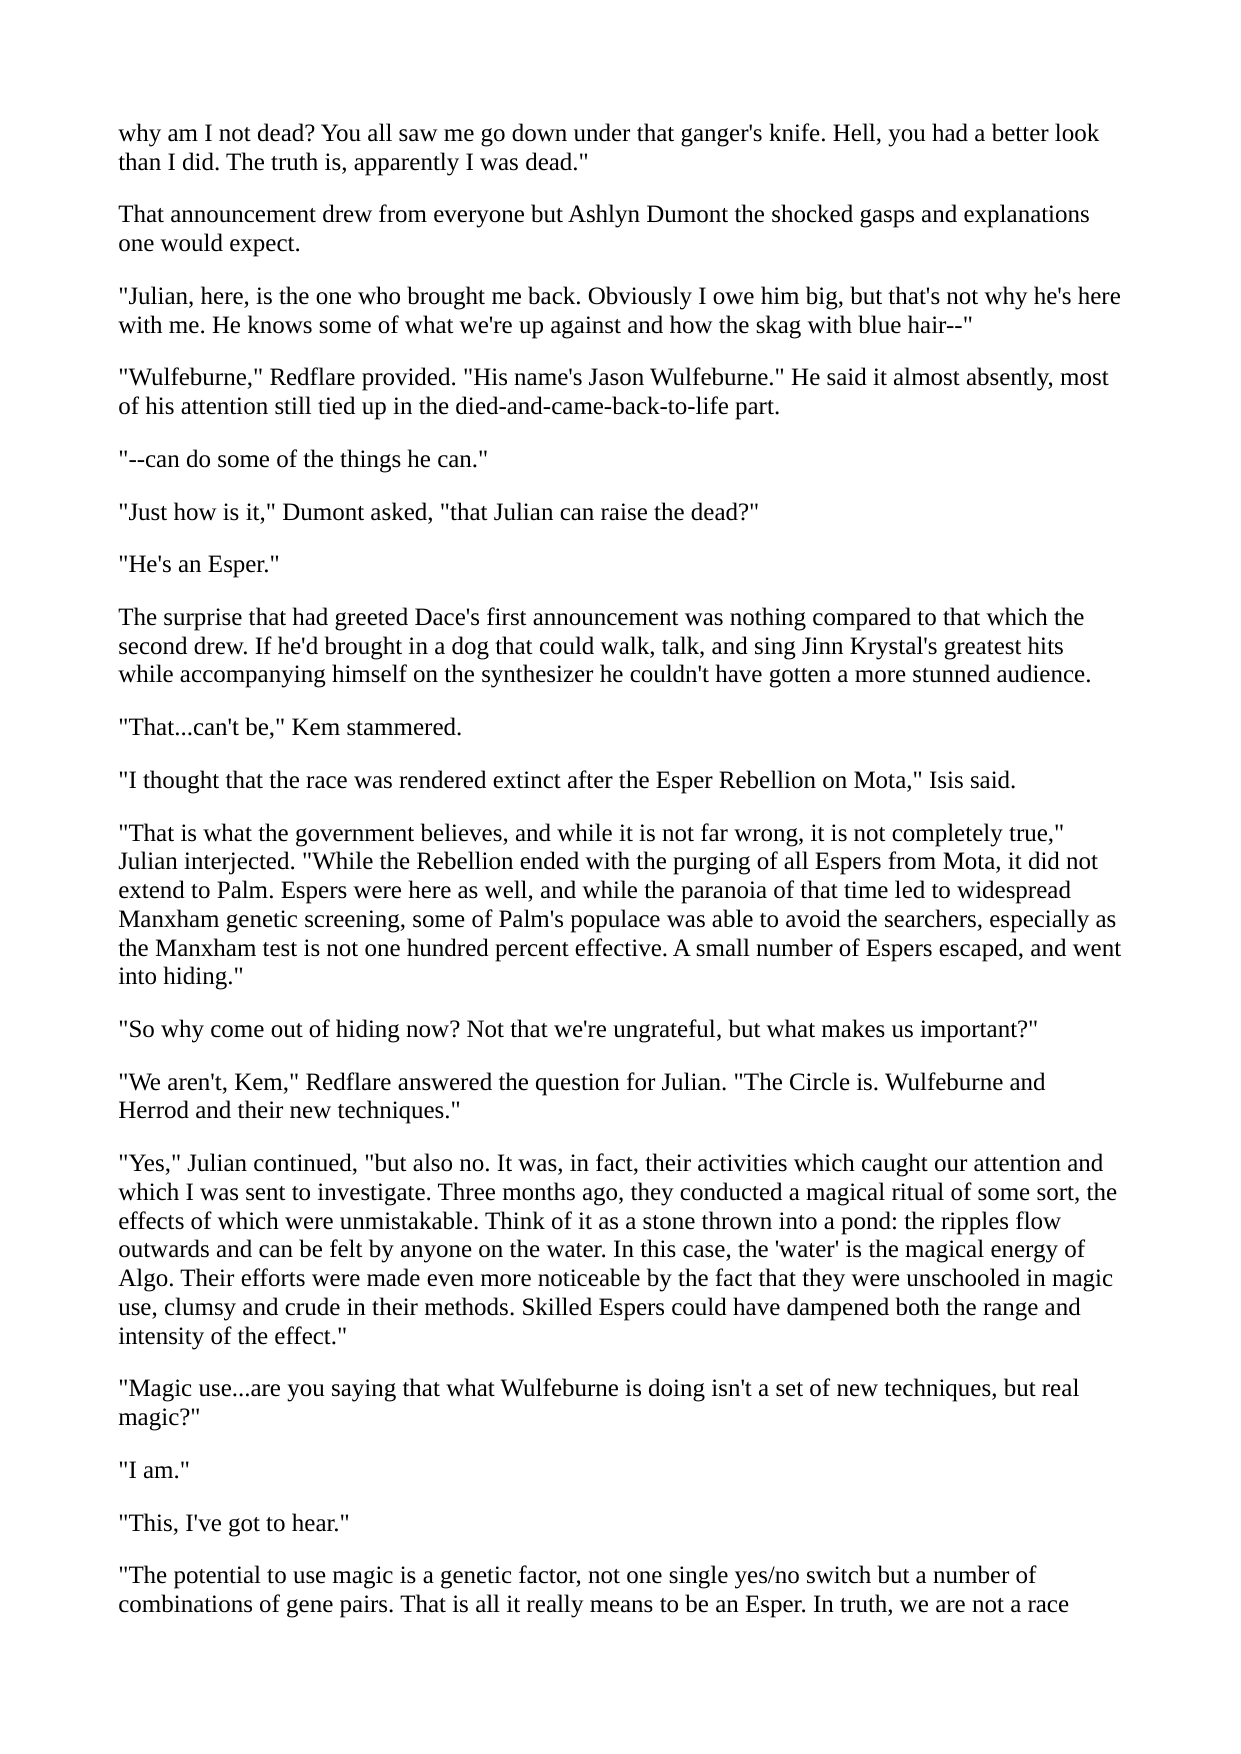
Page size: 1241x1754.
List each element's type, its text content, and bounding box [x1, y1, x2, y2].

text "This, I've got to hear." [118, 1508, 1122, 1536]
text "The potential to use magic is a genetic factor, not one single yes/no switch but a number of combinations of gene pairs. That is all it really means to be an Esper. In truth, we are not a race [118, 1560, 1122, 1618]
text "We aren't, Kem," Redflare answered the question for Julian. "The Circle is. Wulfeburne and Herrod and their new techniques." [118, 1067, 1122, 1124]
text "I thought that the race was rendered extinct after the Esper Rebellion on Mota," Isis said. [118, 765, 1122, 794]
text "So why come out of hiding now? Not that we're ungrateful, but what makes us important?" [118, 1014, 1122, 1043]
text "--can do some of the things he can." [118, 444, 1122, 473]
text "He's an Esper." [118, 549, 1122, 578]
text The surprise that had greeted Dace's first announcement was nothing compared to that which the second drew. If he'd brought in a dog that could walk, talk, and sing Jinn Krystal's greatest hits while accompanying himself on the synthesizer he couldn't have gotten a more stunned audience. [118, 602, 1122, 688]
text "Julian, here, is the one who brought me back. Obviously I owe him big, but that's not why he's here with me. He knows some of what we're up against and how the skag with blue hair--" [118, 281, 1122, 338]
text "That is what the government believes, and while it is not far wrong, it is not completely true," Julian interjected. "While the Rebellion ended with the purging of all Espers from Mota, it did not extend to Palm. Espers were here as well, and while the paranoia of that time led to widespread Manxham genetic screening, some of Palm's populace was able to avoid the searchers, especially as the Manxham test is not one hundred percent effective. A small number of Espers escaped, and went into hiding." [118, 818, 1122, 990]
text why am I not dead? You all saw me go down under that ganger's knife. Hell, you had a better look than I did. The truth is, apparently I was dead." [118, 118, 1122, 176]
text "Magic use...are you saying that what Wulfeburne is doing isn't a set of new techniques, but real magic?" [118, 1373, 1122, 1431]
text "That...can't be," Kem stammered. [118, 712, 1122, 741]
text That announcement drew from everyone but Ashlyn Dumont the shocked gasps and explanations one would expect. [118, 199, 1122, 257]
text "Wulfeburne," Redflare provided. "His name's Jason Wulfeburne." He said it almost absently, most of his attention still tied up in the died-and-came-back-to-life part. [118, 362, 1122, 420]
text "I am." [118, 1455, 1122, 1484]
text "Just how is it," Dumont asked, "that Julian can raise the dead?" [118, 497, 1122, 525]
text "Yes," Julian continued, "but also no. It was, in fact, their activities which caught our attention and which I was sent to investigate. Three months ago, they conducted a magical ritual of some sort, the effects of which were unmistakable. Think of it as a stone thrown into a pond: the ripples flow outwards and can be felt by anyone on the water. In this case, the 'water' is the magical energy of Algo. Their efforts were made even more noticeable by the fact that they were unschooled in magic use, clumsy and crude in their methods. Skilled Espers could have dampened both the range and intensity of the effect." [118, 1148, 1122, 1349]
